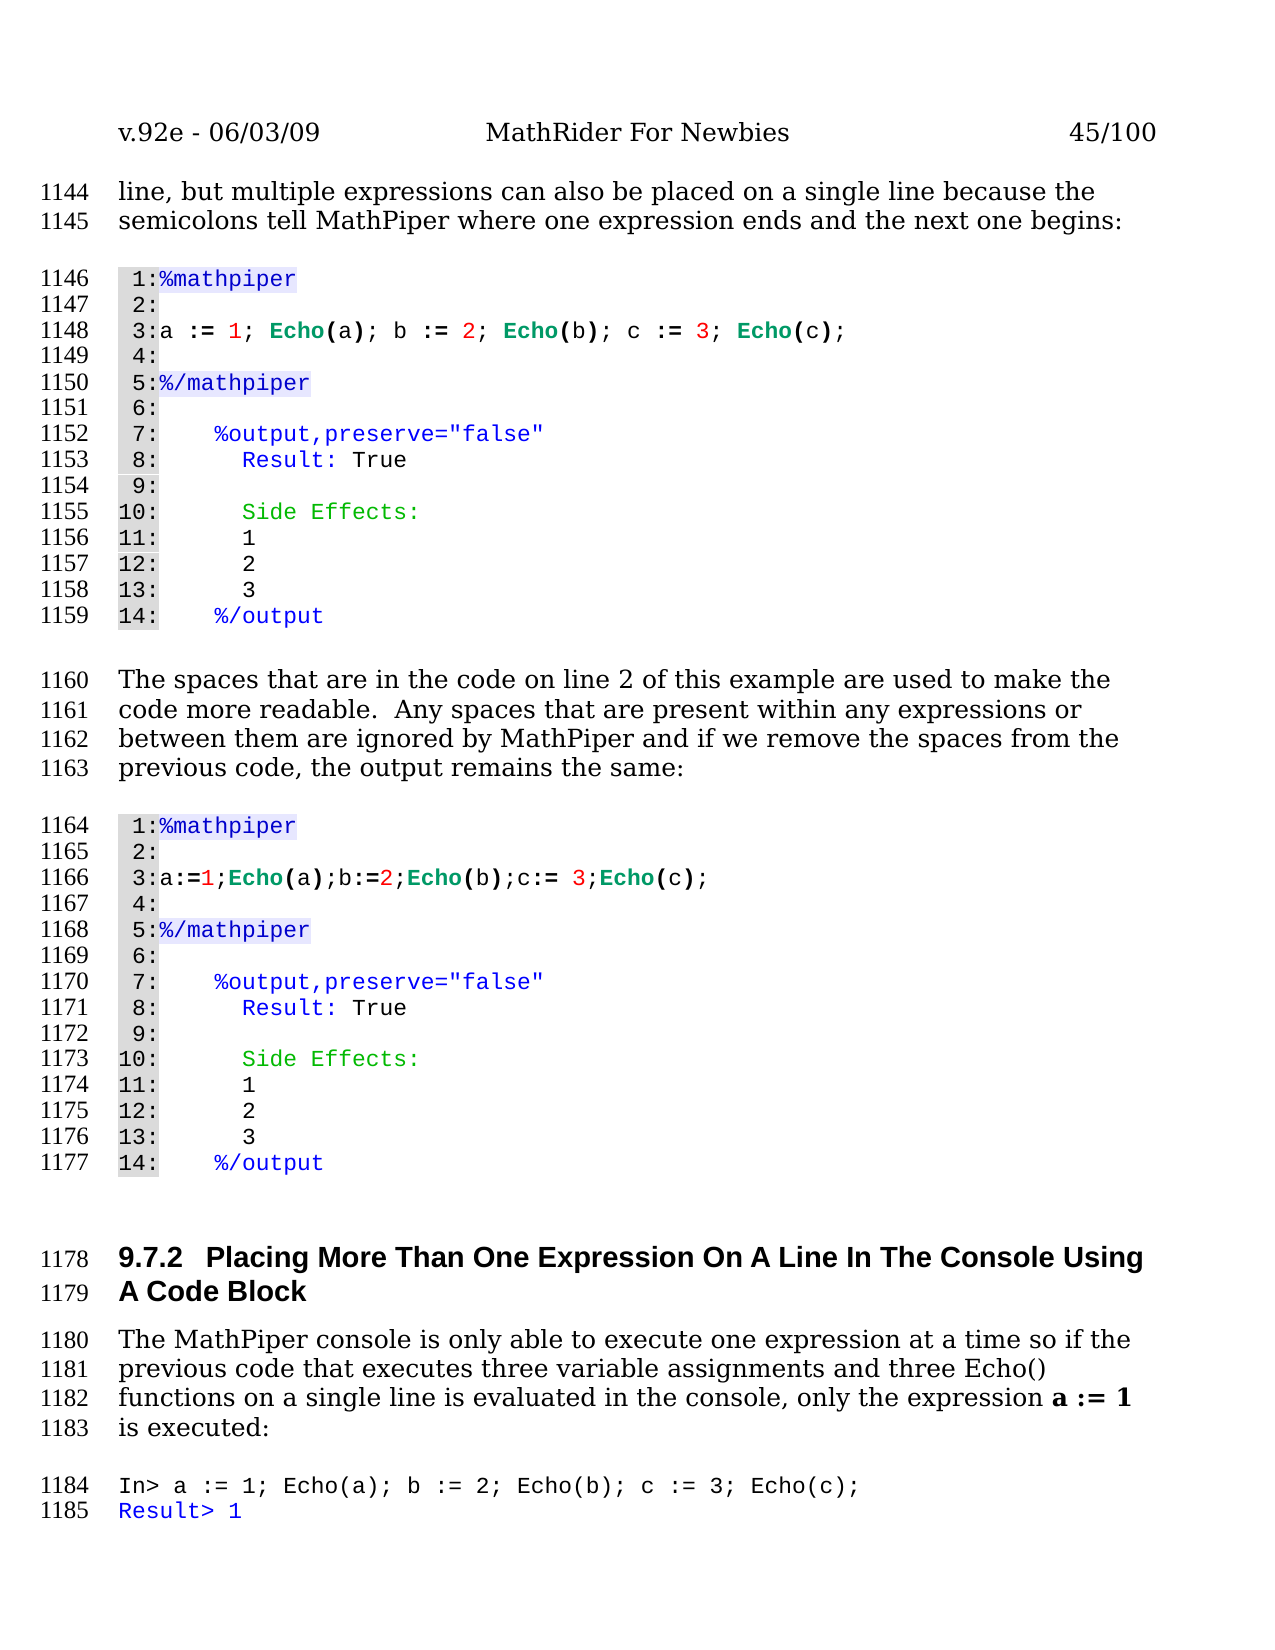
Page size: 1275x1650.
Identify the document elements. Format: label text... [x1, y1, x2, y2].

text 8: Result: True [118, 996, 1157, 1022]
text 3:a:=1;Echo(a);b:=2;Echo(b);c:= 3;Echo(c); [118, 866, 1157, 892]
text 2: [118, 293, 1157, 319]
text 5:%/mathpiper [118, 371, 1157, 397]
text 8: Result: True [118, 449, 1157, 474]
text 1:%mathpiper [118, 814, 1157, 840]
text 3:a := 1; Echo(a); b := 2; Echo(b); c := 3; Echo(c); [118, 319, 1157, 345]
text 11: 1 [118, 526, 1157, 552]
text 9: [118, 474, 1157, 501]
text 4: [118, 345, 1157, 371]
subtitle Placing More Than One Expression On A Line In The Console Using A Code Block [118, 1240, 1157, 1307]
text 7: %output,preserve="false" [118, 970, 1157, 996]
text 1:%mathpiper [118, 267, 1157, 293]
text 13: 3 [118, 1126, 1157, 1152]
text 10: Side Effects: [118, 501, 1157, 526]
text 10: Side Effects: [118, 1048, 1157, 1074]
text 6: [118, 944, 1157, 970]
text 2: [118, 840, 1157, 866]
text 5:%/mathpiper [118, 918, 1157, 944]
text 12: 2 [118, 552, 1157, 578]
text In> a := 1; Echo(a); b := 2; Echo(b); c := 3; Echo(c); [118, 1474, 1157, 1500]
text 12: 2 [118, 1100, 1157, 1126]
text 6: [118, 397, 1157, 423]
text The spaces that are in the code on line 2 of this example are used to make the code more readable. Any spaces that are present within any expressions or between them are ignored by MathPiper and if we remove the spaces from the previous code, the output remains the same: [118, 666, 1157, 782]
text 7: %output,preserve="false" [118, 423, 1157, 449]
text The MathPiper console is only able to execute one expression at a time so if the previous code that executes three variable assignments and three Echo() functions on a single line is evaluated in the console, only the expression a := 1 is executed: [118, 1325, 1157, 1442]
text Result> 1 [118, 1500, 1157, 1526]
text line, but multiple expressions can also be placed on a single line because the semicolons tell MathPiper where one expression ends and the next one begins: [118, 177, 1157, 235]
text 14: %/output [118, 604, 1157, 630]
text 11: 1 [118, 1074, 1157, 1100]
text 9: [118, 1022, 1157, 1048]
text 4: [118, 892, 1157, 918]
text 13: 3 [118, 578, 1157, 604]
text 14: %/output [118, 1152, 1157, 1177]
